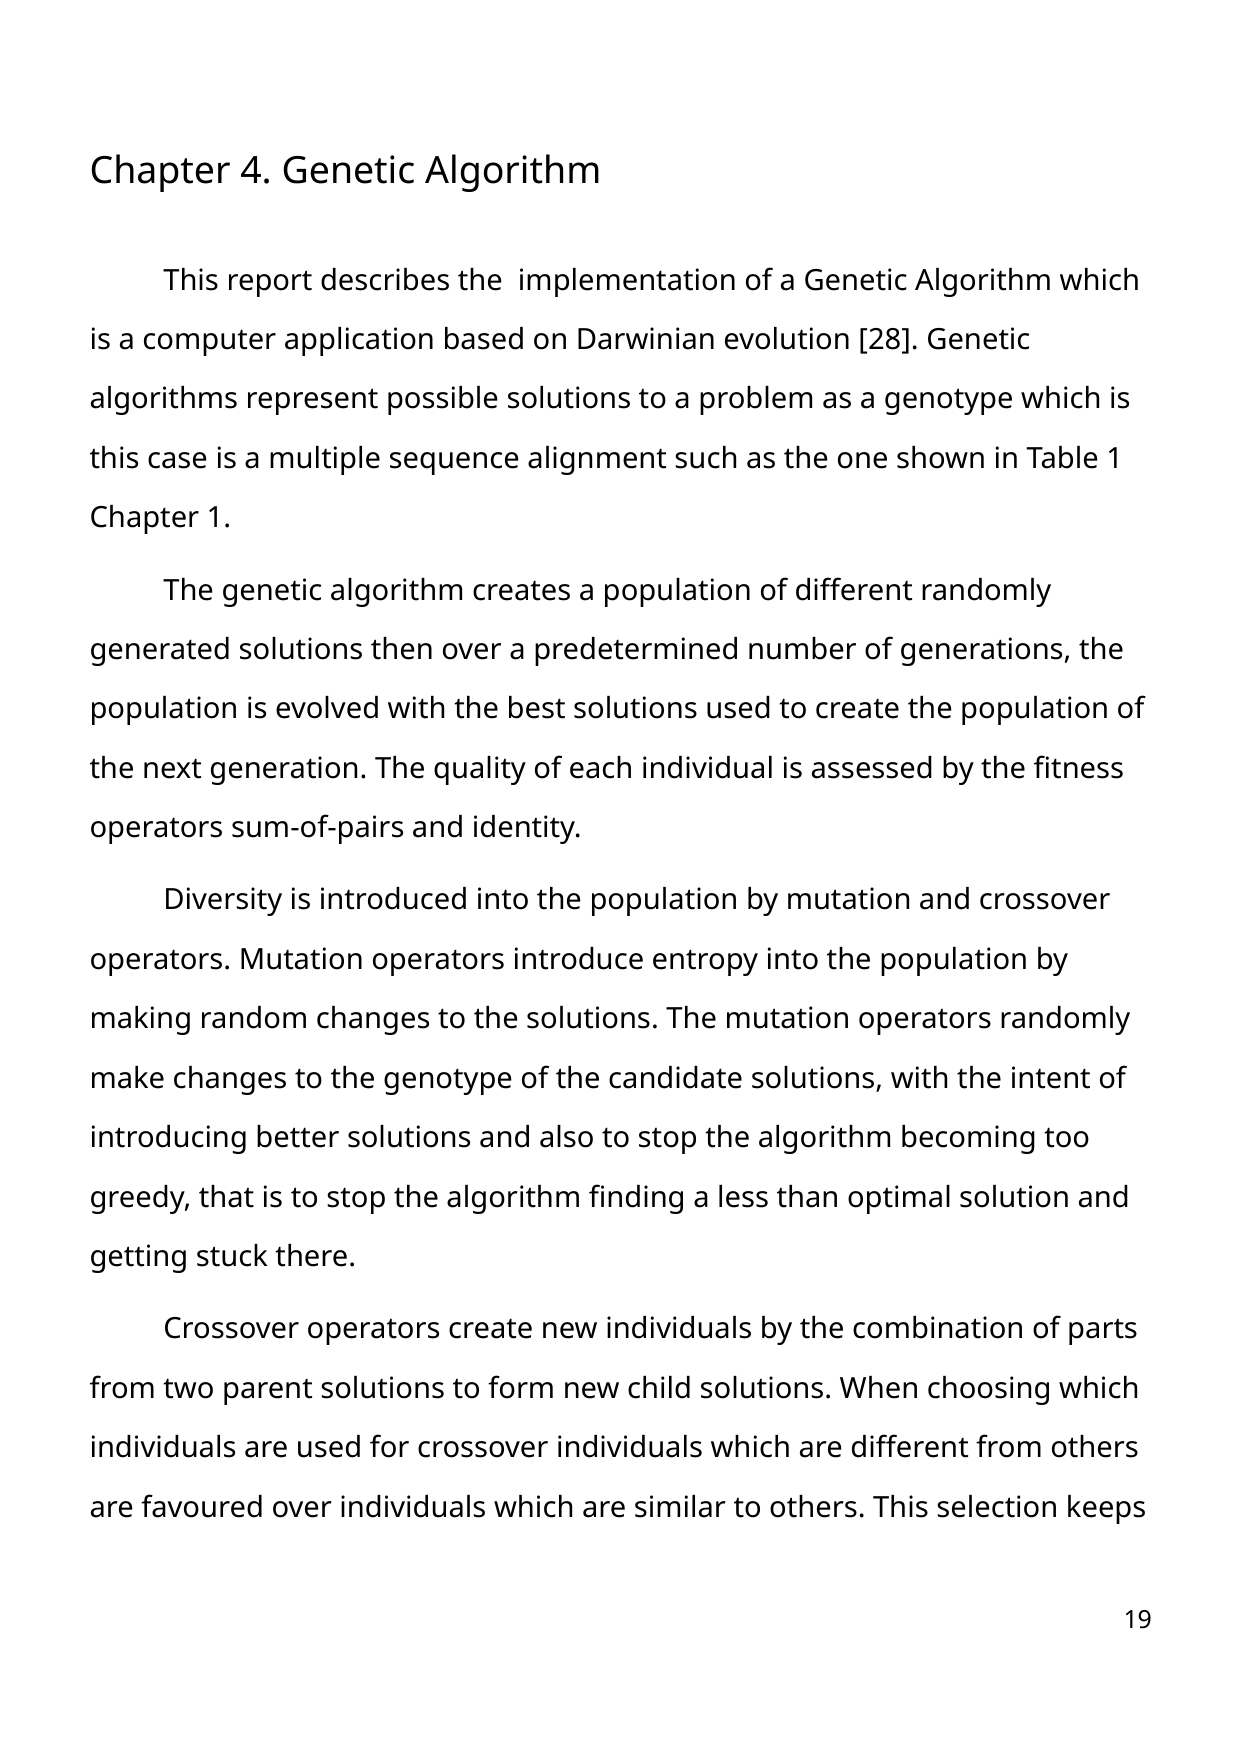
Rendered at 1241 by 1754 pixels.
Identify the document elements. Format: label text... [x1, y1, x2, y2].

text Diversity is introduced into the population by mutation and crossover operators. Mutation operators introduce entropy into the population by making random changes to the solutions. The mutation operators randomly make changes to the genotype of the candidate solutions, with the intent of introducing better solutions and also to stop the algorithm becoming too greedy, that is to stop the algorithm finding a less than optimal solution and getting stuck there. [89, 879, 1152, 1275]
text Crossover operators create new individuals by the combination of parts from two parent solutions to form new child solutions. When choosing which individuals are used for crossover individuals which are different from others are favoured over individuals which are similar to others. This selection keeps [89, 1307, 1152, 1526]
subtitle Chapter 4. Genetic Algorithm [89, 143, 1152, 194]
text This report describes the implementation of a Genetic Algorithm which is a computer application based on Darwinian evolution [28]. Genetic algorithms represent possible solutions to a problem as a genotype which is this case is a multiple sequence alignment such as the one shown in Table 1 Chapter 1. [89, 259, 1152, 536]
text The genetic algorithm creates a population of different randomly generated solutions then over a predetermined number of generations, the population is evolved with the best solutions used to create the population of the next generation. The quality of each individual is assessed by the fitness operators sum-of-pairs and identity. [89, 569, 1152, 846]
